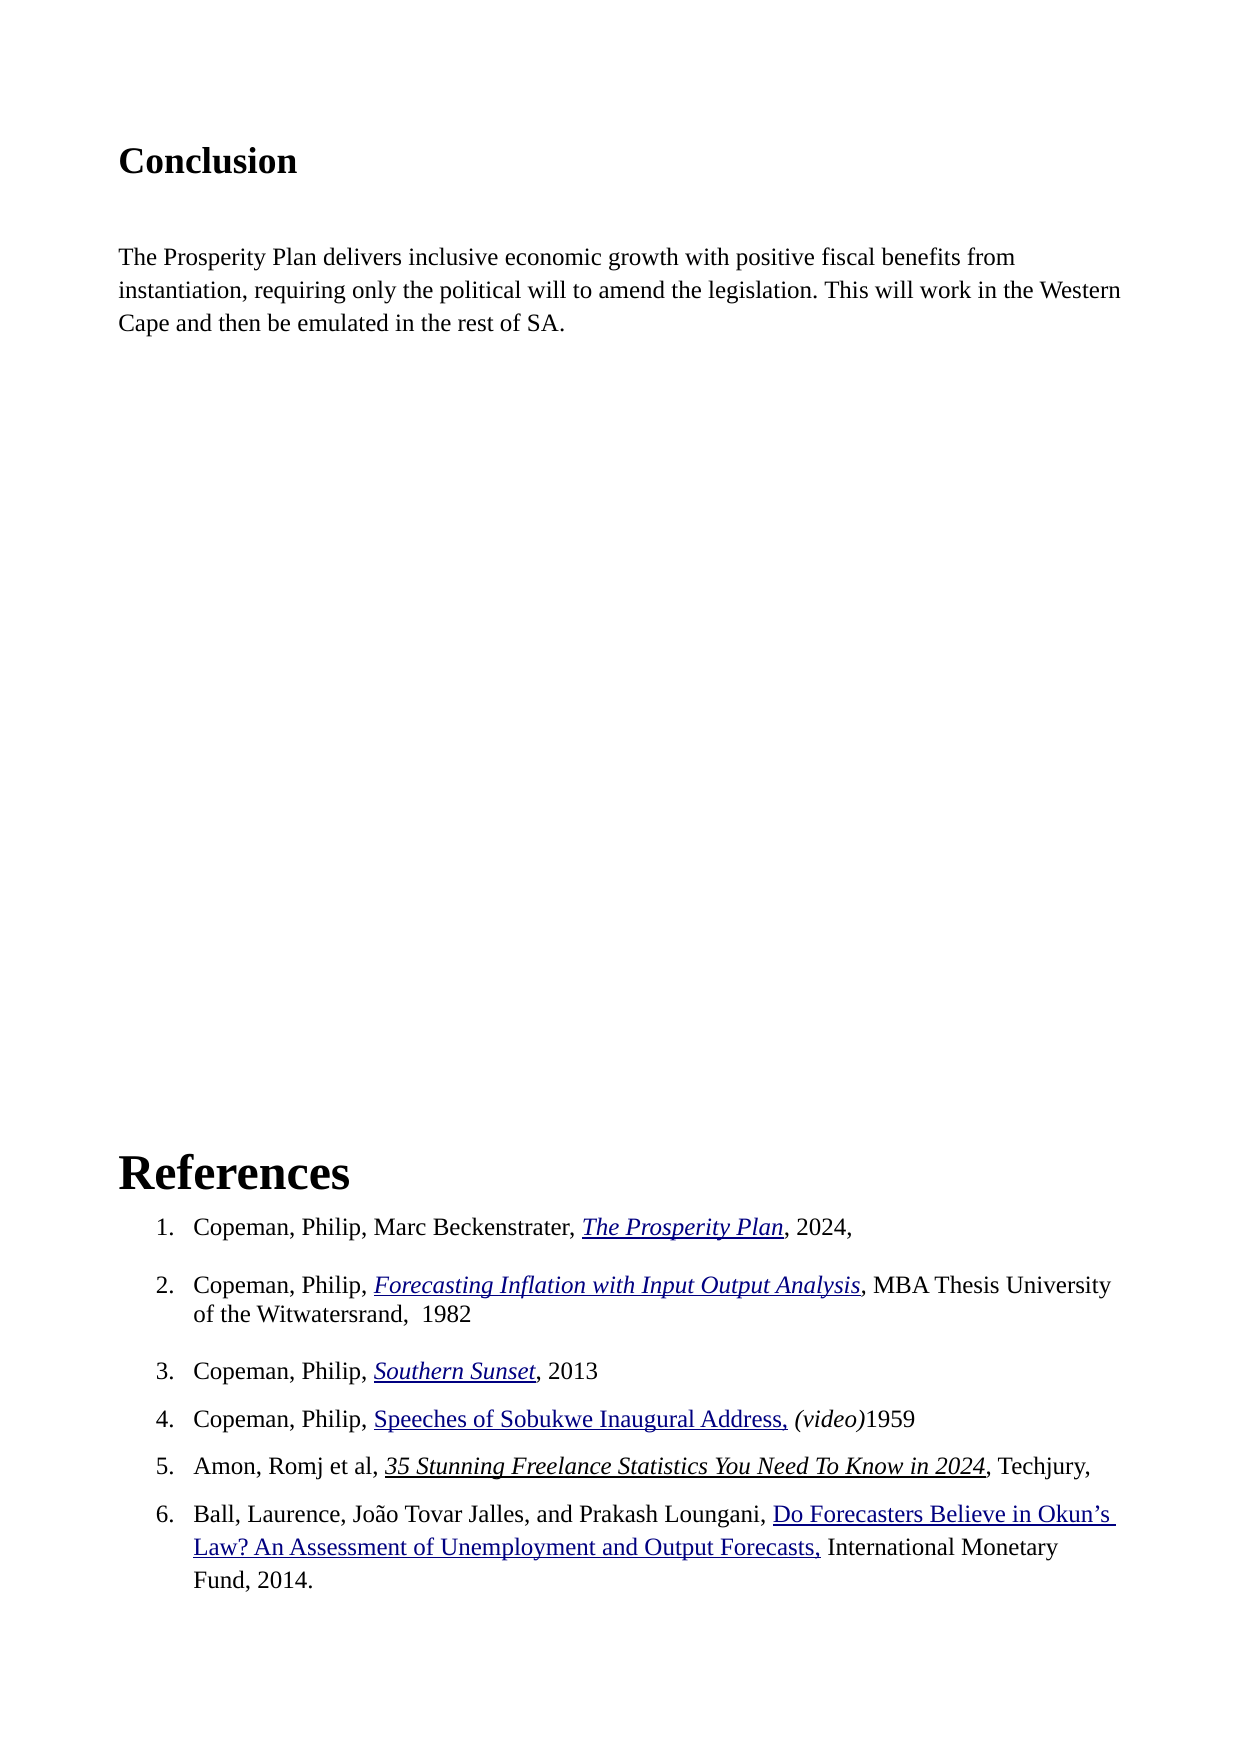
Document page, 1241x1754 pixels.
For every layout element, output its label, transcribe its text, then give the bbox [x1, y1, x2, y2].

list Copeman, Philip, Southern Sunset, 2013 [156, 1356, 1122, 1385]
text The Prosperity Plan delivers inclusive economic growth with positive fiscal benefits from instantiation, requiring only the political will to amend the legislation. This will work in the Western Cape and then be emulated in the rest of SA. [118, 242, 1122, 337]
list Copeman, Philip, Speeches of Sobukwe Inaugural Address, (video)1959 [156, 1404, 1122, 1433]
list Ball, Laurence, João Tovar Jalles, and Prakash Loungani, Do Forecasters Believe in Okun’s Law? An Assessment of Unemployment and Output Forecasts, International Monetary Fund, 2014. [156, 1499, 1122, 1594]
subtitle References [118, 1142, 1122, 1200]
list Copeman, Philip, Marc Beckenstrater, The Prosperity Plan, 2024, [156, 1212, 1122, 1241]
subtitle Conclusion [118, 139, 1122, 182]
list Copeman, Philip, Forecasting Inflation with Input Output Analysis, MBA Thesis University of the Witwatersrand, 1982 [156, 1270, 1122, 1327]
list Amon, Romj et al, 35 Stunning Freelance Statistics You Need To Know in 2024, Techjury, [156, 1451, 1122, 1480]
